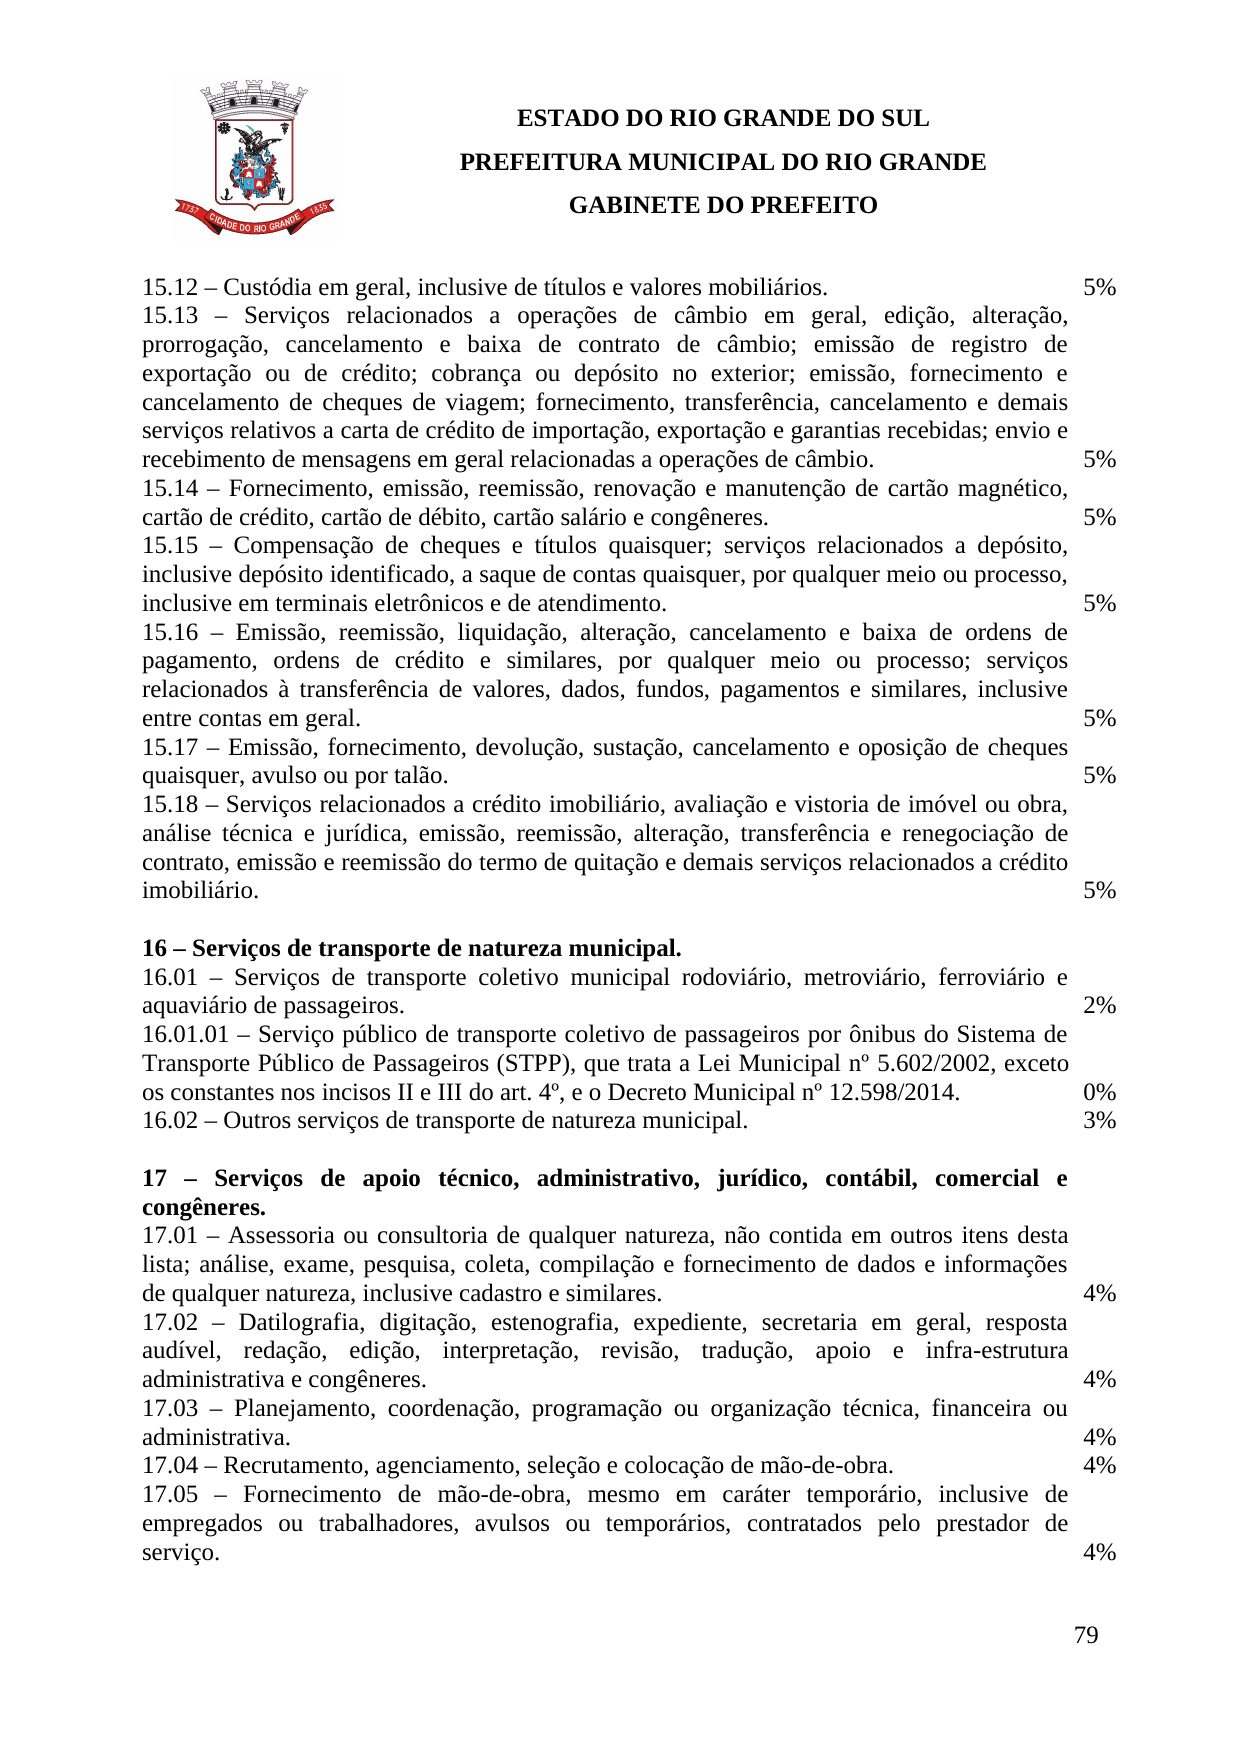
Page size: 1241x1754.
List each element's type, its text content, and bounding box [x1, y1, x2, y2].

text 17.04 – Recrutamento, agenciamento, seleção e colocação de mão-de-obra. 4% [142, 1450, 1069, 1479]
text 17.02 – Datilografia, digitação, estenografia, expediente, secretaria em geral, resposta audível, redação, edição, interpretação, revisão, tradução, apoio e infra-estrutura administrativa e congêneres. 4% [142, 1307, 1069, 1393]
text 15.17 – Emissão, fornecimento, devolução, sustação, cancelamento e oposição de cheques quaisquer, avulso ou por talão. 5% [142, 732, 1069, 789]
text 15.12 – Custódia em geral, inclusive de títulos e valores mobiliários. 5% [142, 272, 1069, 300]
text 15.16 – Emissão, reemissão, liquidação, alteração, cancelamento e baixa de ordens de pagamento, ordens de crédito e similares, por qualquer meio ou processo; serviços relacionados à transferência de valores, dados, fundos, pagamentos e similares, inclusive entre contas em geral. 5% [142, 617, 1069, 732]
text 15.15 – Compensação de cheques e títulos quaisquer; serviços relacionados a depósito, inclusive depósito identificado, a saque de contas quaisquer, por qualquer meio ou processo, inclusive em terminais eletrônicos e de atendimento. 5% [142, 530, 1069, 617]
text 17.05 – Fornecimento de mão-de-obra, mesmo em caráter temporário, inclusive de empregados ou trabalhadores, avulsos ou temporários, contratados pelo prestador de serviço. 4% [142, 1479, 1069, 1565]
text 16 – Serviços de transporte de natureza municipal. [142, 933, 1069, 962]
text 15.13 – Serviços relacionados a operações de câmbio em geral, edição, alteração, prorrogação, cancelamento e baixa de contrato de câmbio; emissão de registro de exportação ou de crédito; cobrança ou depósito no exterior; emissão, fornecimento e cancelamento de cheques de viagem; fornecimento, transferência, cancelamento e demais serviços relativos a carta de crédito de importação, exportação e garantias recebidas; envio e recebimento de mensagens em geral relacionadas a operações de câmbio. 5% [142, 300, 1069, 473]
picture [169, 73, 340, 242]
text 15.18 – Serviços relacionados a crédito imobiliário, avaliação e vistoria de imóvel ou obra, análise técnica e jurídica, emissão, reemissão, alteração, transferência e renegociação de contrato, emissão e reemissão do termo de quitação e demais serviços relacionados a crédito imobiliário. 5% [142, 789, 1069, 904]
text 16.01.01 – Serviço público de transporte coletivo de passageiros por ônibus do Sistema de Transporte Público de Passageiros (STPP), que trata a Lei Municipal nº 5.602/2002, exceto os constantes nos incisos II e III do art. 4º, e o Decreto Municipal nº 12.598/2014. 0% [142, 1019, 1069, 1105]
text 16.01 – Serviços de transporte coletivo municipal rodoviário, metroviário, ferroviário e aquaviário de passageiros. 2% [142, 962, 1069, 1019]
text 15.14 – Fornecimento, emissão, reemissão, renovação e manutenção de cartão magnético, cartão de crédito, cartão de débito, cartão salário e congêneres. 5% [142, 473, 1069, 530]
text 17 – Serviços de apoio técnico, administrativo, jurídico, contábil, comercial e congêneres. [142, 1163, 1069, 1220]
text 16.02 – Outros serviços de transporte de natureza municipal. 3% [142, 1105, 1069, 1134]
text 17.01 – Assessoria ou consultoria de qualquer natureza, não contida em outros itens desta lista; análise, exame, pesquisa, coleta, compilação e fornecimento de dados e informações de qualquer natureza, inclusive cadastro e similares. 4% [142, 1220, 1069, 1307]
text 17.03 – Planejamento, coordenação, programação ou organização técnica, financeira ou administrativa. 4% [142, 1393, 1069, 1450]
